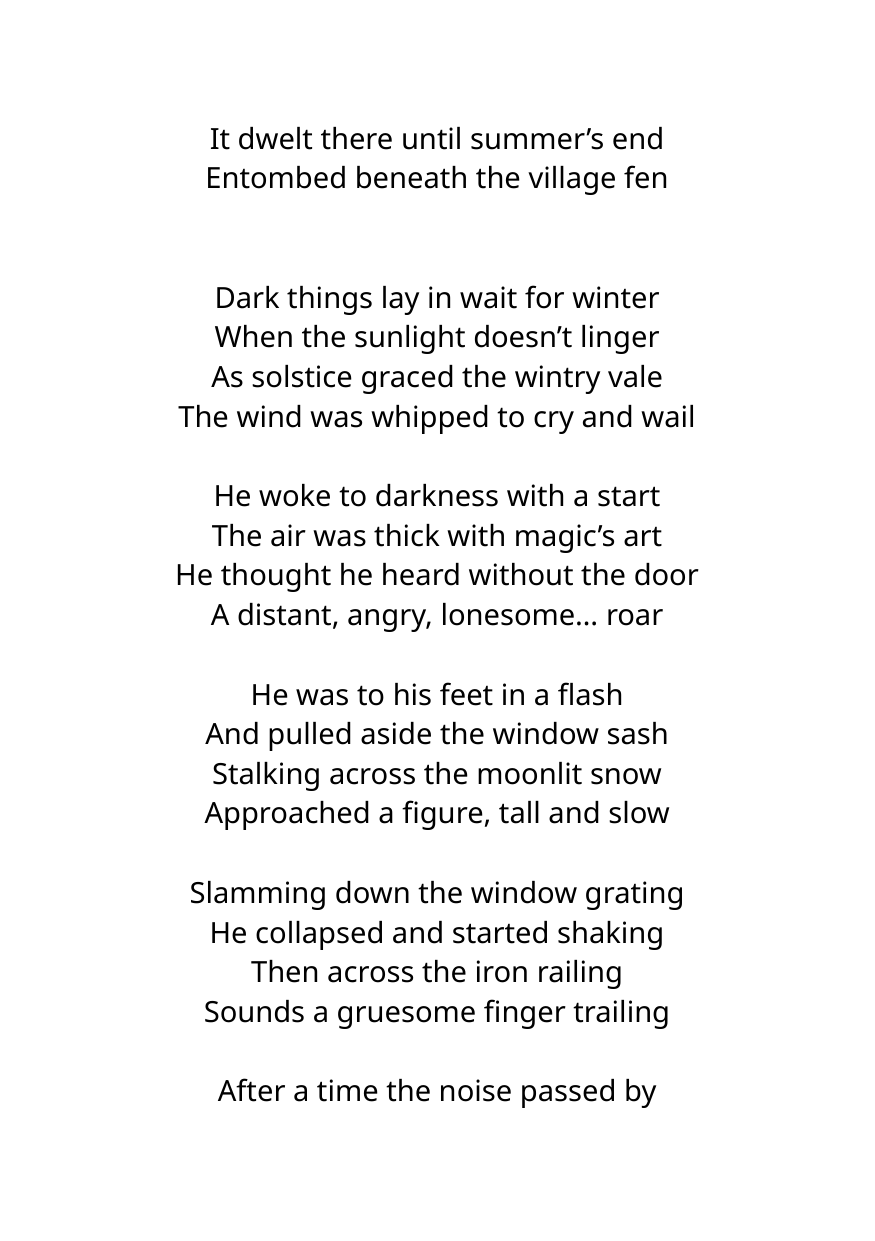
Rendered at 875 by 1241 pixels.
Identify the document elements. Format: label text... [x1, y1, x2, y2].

text As solstice graced the wintry vale [118, 356, 756, 396]
text It dwelt there until summer’s end [118, 118, 756, 158]
text A distant, angry, lonesome… roar [118, 594, 756, 634]
text Approached a figure, tall and slow [118, 793, 756, 832]
text He was to his feet in a flash [118, 674, 756, 713]
text He collapsed and started shaking [118, 912, 756, 952]
text After a time the noise passed by [118, 1071, 756, 1110]
text The air was thick with magic’s art [118, 515, 756, 555]
text Entombed beneath the village fen [118, 158, 756, 197]
text Then across the iron railing [118, 952, 756, 991]
text He woke to darkness with a start [118, 475, 756, 515]
text He thought he heard without the door [118, 555, 756, 594]
text Slamming down the window grating [118, 872, 756, 912]
text Sounds a gruesome finger trailing [118, 991, 756, 1031]
text The wind was whipped to cry and wail [118, 396, 756, 436]
text Dark things lay in wait for winter [118, 277, 756, 317]
text And pulled aside the window sash [118, 713, 756, 753]
text Stalking across the moonlit snow [118, 753, 756, 793]
text When the sunlight doesn’t linger [118, 317, 756, 356]
